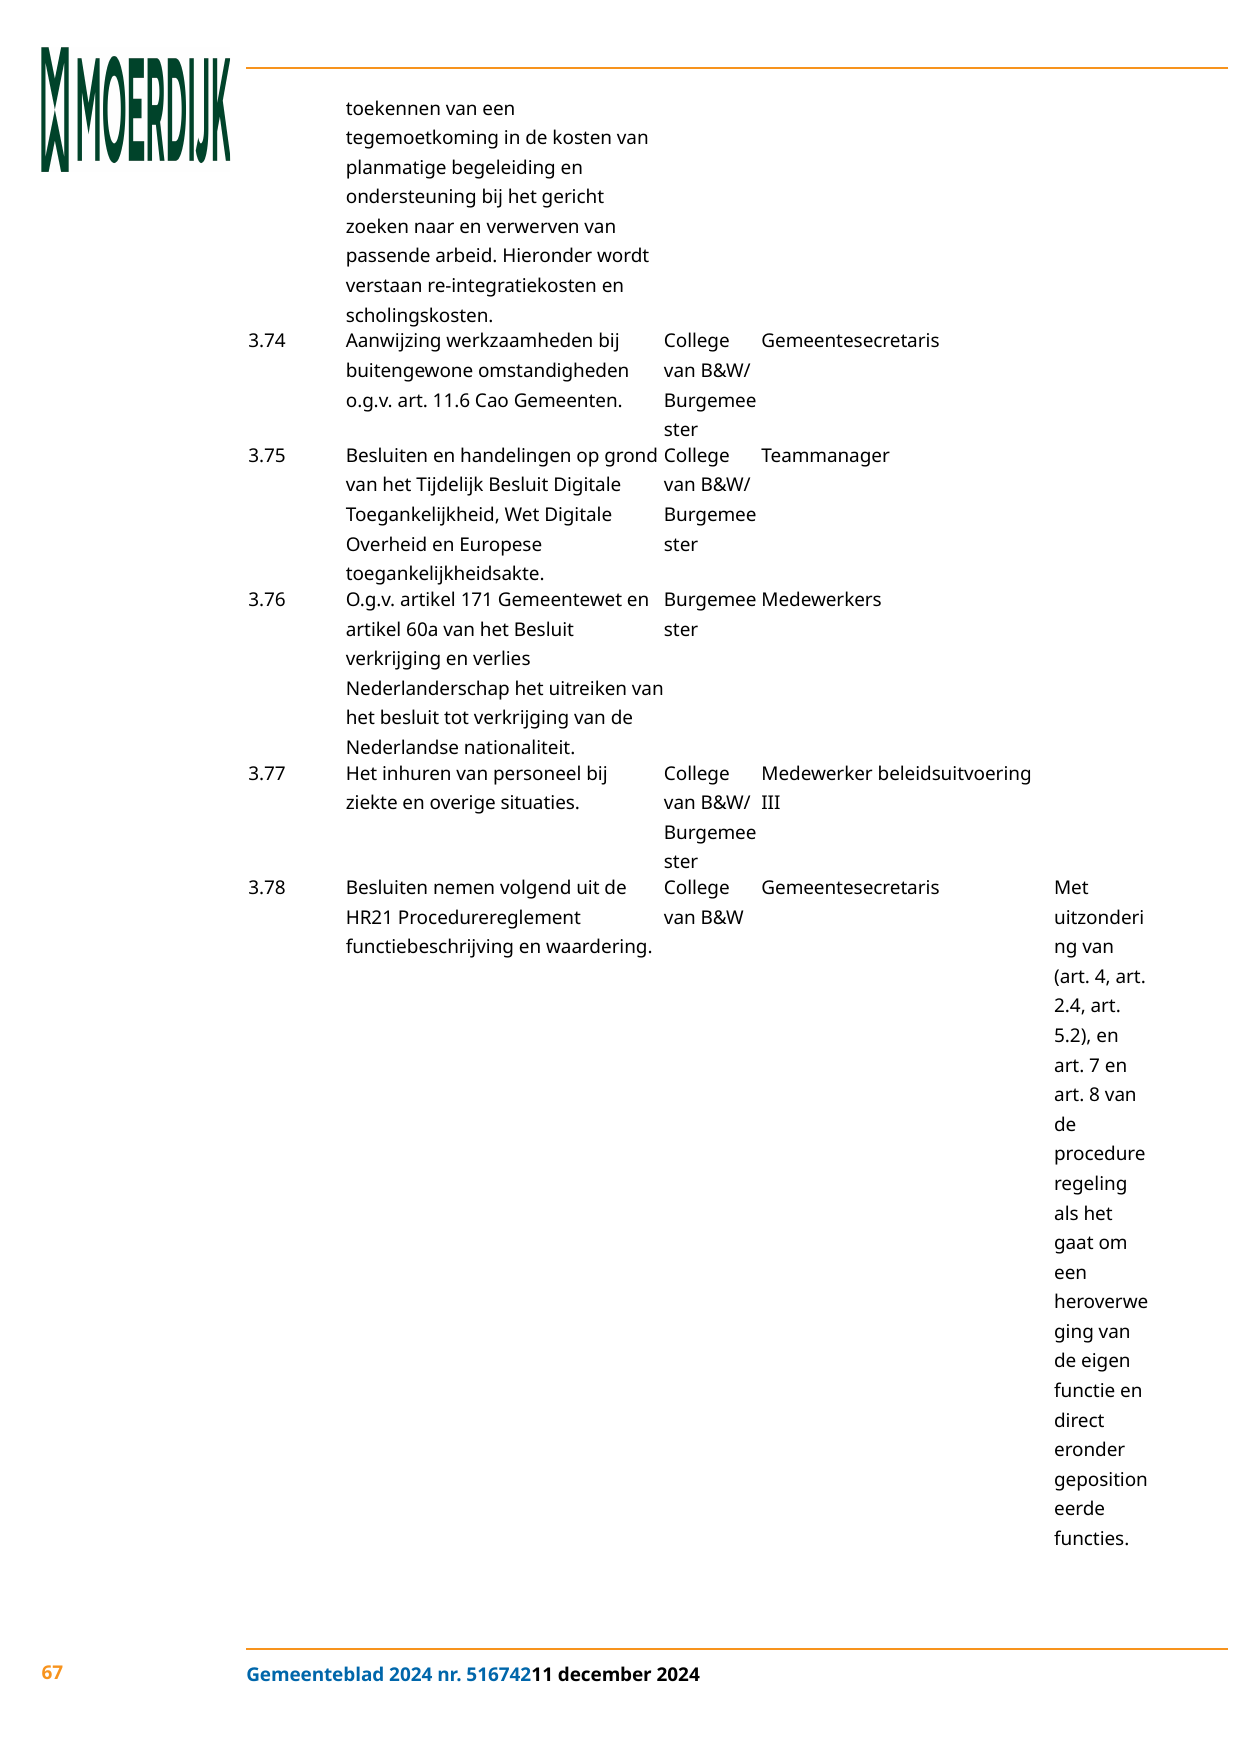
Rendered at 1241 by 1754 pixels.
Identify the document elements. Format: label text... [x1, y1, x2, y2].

table_cell [248, 95, 346, 328]
table_cell 3.77 [248, 760, 346, 874]
table_cell Besluiten en handelingen op grond van het Tijdelijk Besluit Digitale Toegankelijkheid, Wet Digitale Overheid en Europese toegankelijkheidsakte. [346, 442, 664, 586]
table_cell College van B&W [664, 874, 761, 1551]
picture [41, 47, 231, 172]
table_cell 3.78 [248, 874, 346, 1551]
table_cell Teammanager [761, 442, 1054, 586]
table_cell Met uitzondering van (art. 4, art. 2.4, art. 5.2), en art. 7 en art. 8 van de procedureregeling als het gaat om een heroverweging van de eigen functie en direct eronder gepositioneerde functies. [1054, 874, 1152, 1551]
table_cell Besluiten nemen volgend uit de HR21 Procedurereglement functiebeschrijving en waardering. [346, 874, 664, 1551]
table_cell 3.76 [248, 586, 346, 760]
table_cell Aanwijzing werkzaamheden bij buitengewone omstandigheden o.g.v. art. 11.6 Cao Gemeenten. [346, 328, 664, 442]
table_cell Medewerkers [761, 586, 1054, 760]
table_cell 3.74 [248, 328, 346, 442]
table_cell Burgemeester [664, 586, 761, 760]
table_cell College van B&W/ Burgemeester [664, 328, 761, 442]
table_cell [761, 95, 1054, 328]
table_cell [1054, 95, 1152, 328]
table_cell [1054, 760, 1152, 874]
table_cell Medewerker beleidsuitvoering III [761, 760, 1054, 874]
table_cell [1054, 442, 1152, 586]
table_cell [1054, 328, 1152, 442]
table_cell toekennen van een tegemoetkoming in de kosten van planmatige begeleiding en ondersteuning bij het gericht zoeken naar en verwerven van passende arbeid. Hieronder wordt verstaan re-integratiekosten en scholingskosten. [346, 95, 664, 328]
table_cell O.g.v. artikel 171 Gemeentewet en artikel 60a van het Besluit verkrijging en verlies Nederlanderschap het uitreiken van het besluit tot verkrijging van de Nederlandse nationaliteit. [346, 586, 664, 760]
table_cell Gemeentesecretaris [761, 328, 1054, 442]
table_cell College van B&W/ Burgemeester [664, 442, 761, 586]
table_cell College van B&W/ Burgemeester [664, 760, 761, 874]
table_cell Het inhuren van personeel bij ziekte en overige situaties. [346, 760, 664, 874]
table_cell [1054, 586, 1152, 760]
table_cell 3.75 [248, 442, 346, 586]
table_cell Gemeentesecretaris [761, 874, 1054, 1551]
table_cell [664, 95, 761, 328]
